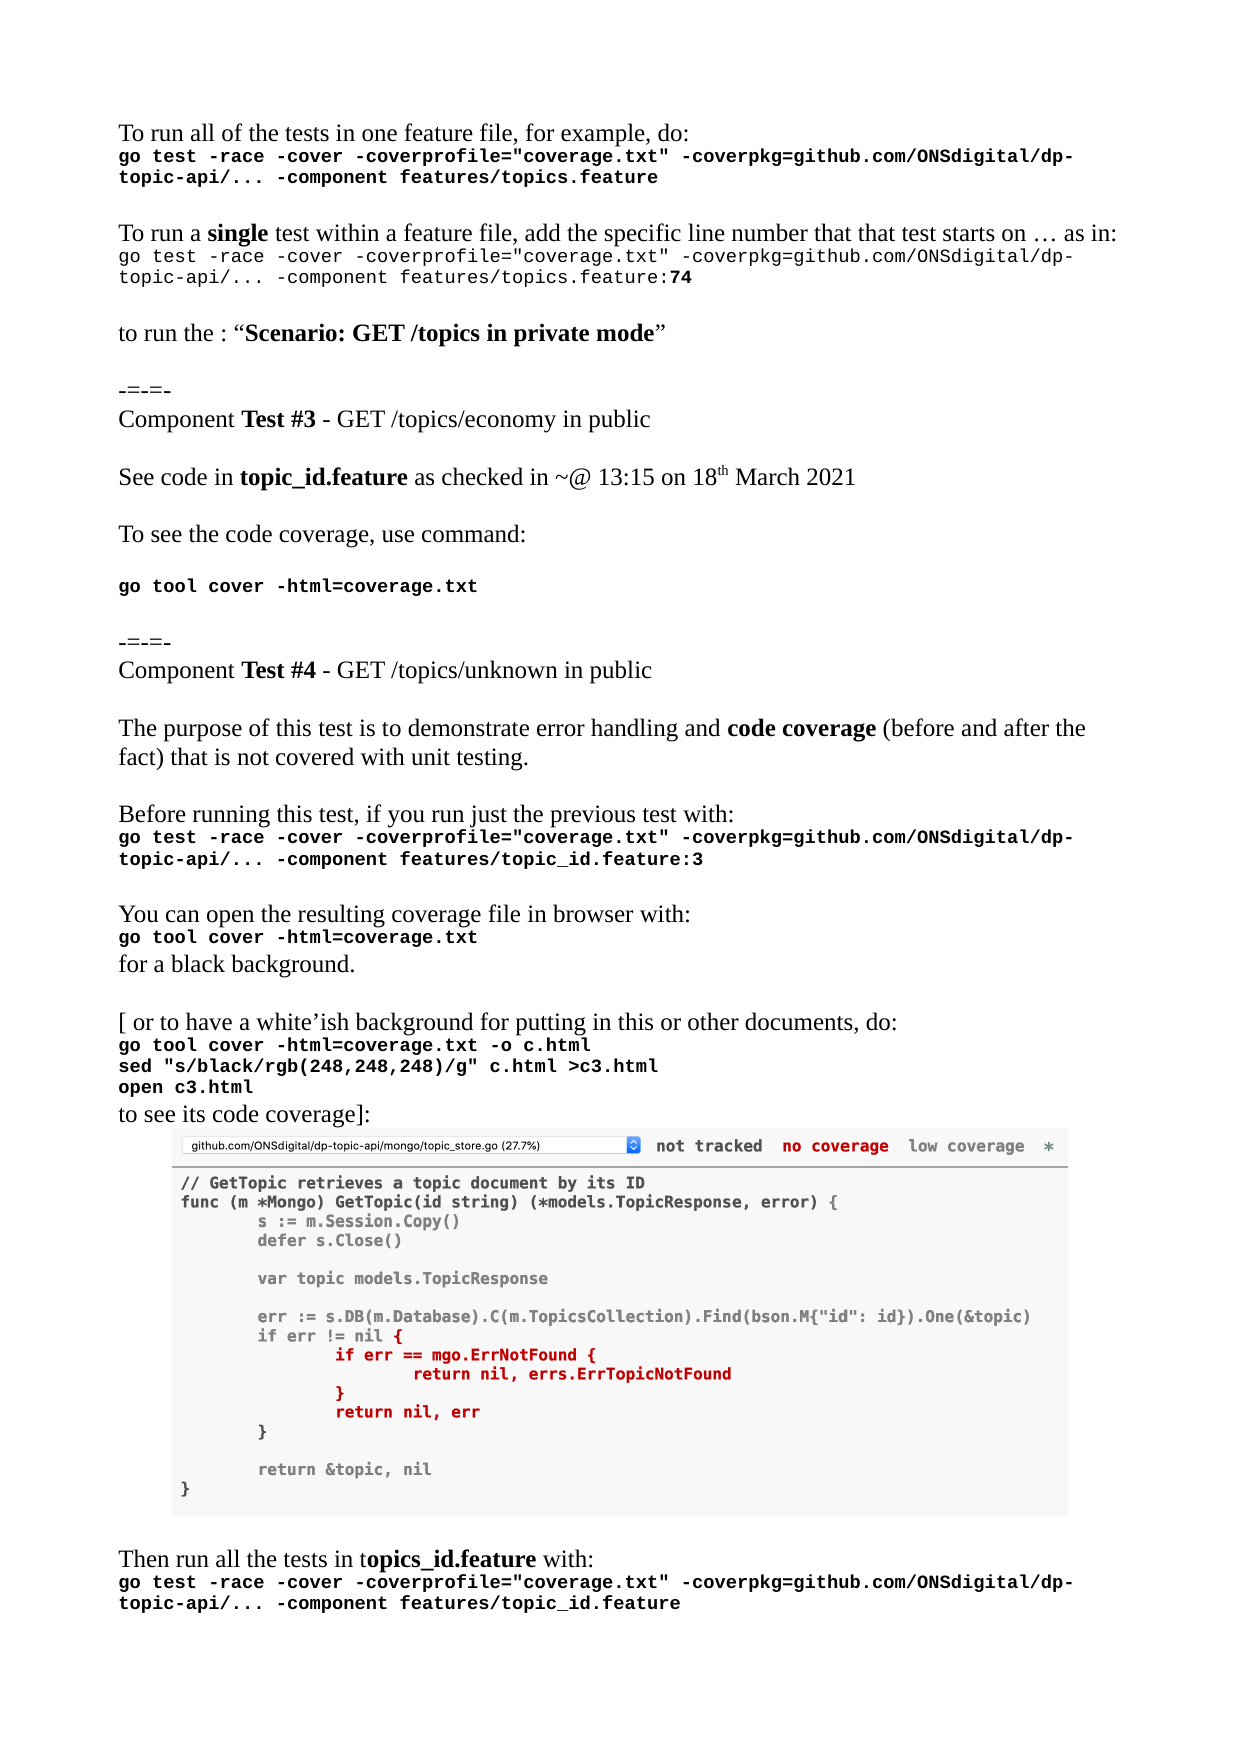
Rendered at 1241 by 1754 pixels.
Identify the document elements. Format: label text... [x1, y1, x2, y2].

text go test -race -cover -coverprofile="coverage.txt" -coverpkg=github.com/ONSdigital/dp-topic-api/... -component features/topic_id.feature:3 [118, 828, 1122, 871]
text The purpose of this test is to demonstrate error handling and code coverage (before and after the fact) that is not covered with unit testing. [118, 713, 1122, 771]
text go tool cover -html=coverage.txt [118, 928, 1122, 949]
text go test -race -cover -coverprofile="coverage.txt" -coverpkg=github.com/ONSdigital/dp-topic-api/... -component features/topics.feature:74 [118, 247, 1122, 289]
text [ or to have a white’ish background for putting in this or other documents, do: [118, 1007, 1122, 1036]
text for a black background. [118, 949, 1122, 978]
text To run all of the tests in one feature file, for example, do: [118, 118, 1122, 147]
text To see the code coverage, use command: [118, 519, 1122, 548]
text You can open the resulting coverage file in browser with: [118, 899, 1122, 928]
text sed "s/black/rgb(248,248,248)/g" c.html >c3.html [118, 1057, 1122, 1078]
text go test -race -cover -coverprofile="coverage.txt" -coverpkg=github.com/ONSdigital/dp-topic-api/... -component features/topic_id.feature [118, 1573, 1122, 1615]
text open c3.html [118, 1078, 1122, 1099]
text go tool cover -html=coverage.txt -o c.html [118, 1036, 1122, 1057]
text Before running this test, if you run just the previous test with: [118, 799, 1122, 828]
text Then run all the tests in topics_id.feature with: [118, 1544, 1122, 1573]
text -=-=- [118, 627, 1122, 656]
text To run a single test within a feature file, add the specific line number that that test starts on … as in: [118, 218, 1122, 247]
picture [172, 1128, 1069, 1516]
text go tool cover -html=coverage.txt [118, 577, 1122, 598]
text -=-=- [118, 376, 1122, 404]
text go test -race -cover -coverprofile="coverage.txt" -coverpkg=github.com/ONSdigital/dp-topic-api/... -component features/topics.feature [118, 147, 1122, 189]
text Component Test #4 - GET /topics/unknown in public [118, 656, 1122, 684]
text See code in topic_id.feature as checked in ~@ 13:15 on 18th March 2021 [118, 462, 1122, 491]
text to see its code coverage]: [118, 1099, 1122, 1128]
text to run the : “Scenario: GET /topics in private mode” [118, 318, 1122, 347]
text Component Test #3 - GET /topics/economy in public [118, 404, 1122, 433]
